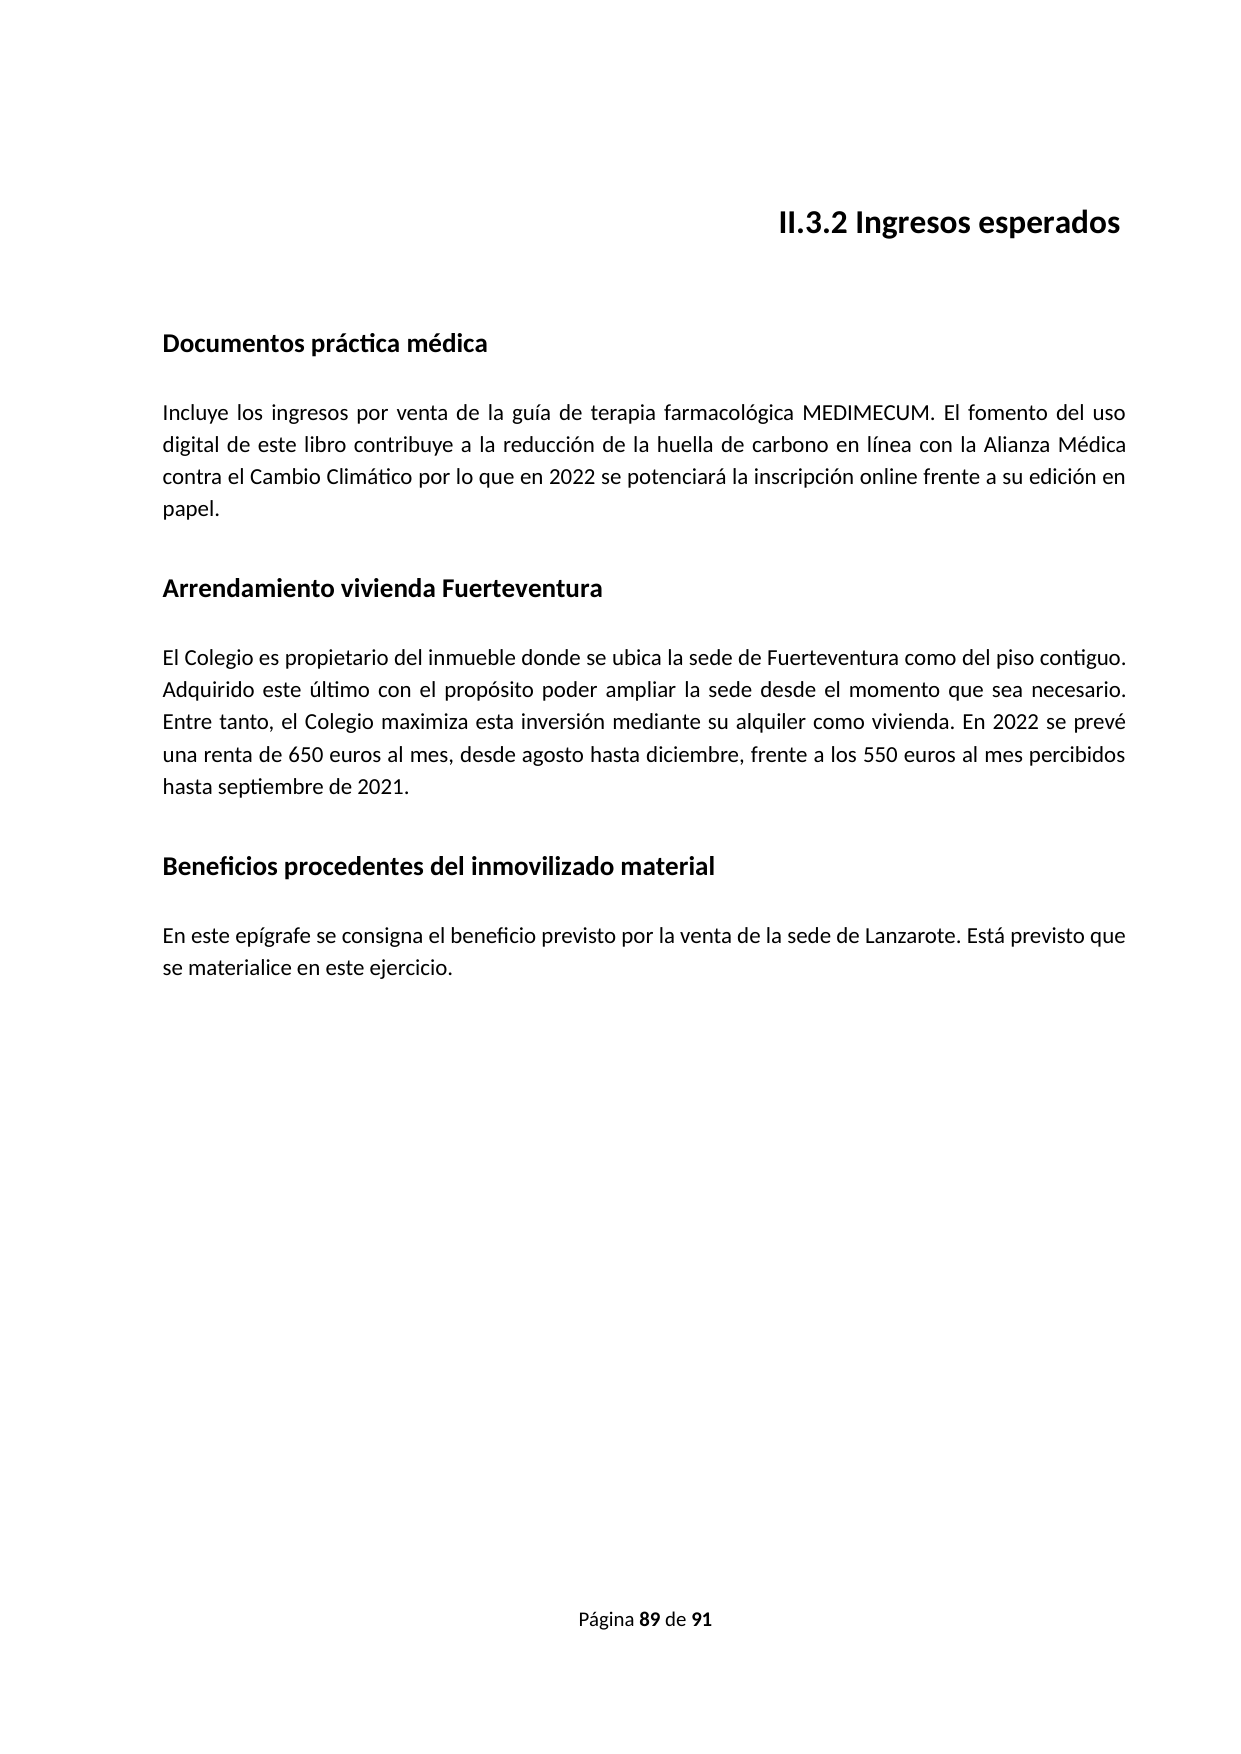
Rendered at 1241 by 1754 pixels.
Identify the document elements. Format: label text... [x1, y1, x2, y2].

text En este epígrafe se consigna el beneficio previsto por la venta de la sede de Lanzarote. Está previsto que se materialice en este ejercicio. [162, 921, 1128, 981]
text Arrendamiento vivienda Fuerteventura [162, 559, 1128, 604]
text Incluye los ingresos por venta de la guía de terapia farmacológica MEDIMECUM. El fomento del uso digital de este libro contribuye a la reducción de la huella de carbono en línea con la Alianza Médica contra el Cambio Climático por lo que en 2022 se potenciará la inscripción online frente a su edición en papel. [162, 398, 1128, 522]
text Beneficios procedentes del inmovilizado material [162, 836, 1128, 882]
text El Colegio es propietario del inmueble donde se ubica la sede de Fuerteventura como del piso contiguo. Adquirido este último con el propósito poder ampliar la sede desde el momento que sea necesario. Entre tanto, el Colegio maximiza esta inversión mediante su alquiler como vivienda. En 2022 se prevé una renta de 650 euros al mes, desde agosto hasta diciembre, frente a los 550 euros al mes percibidos hasta septiembre de 2021. [162, 643, 1128, 800]
text Documentos práctica médica [162, 313, 1128, 359]
text II.3.2 Ingresos esperados [162, 201, 1128, 241]
